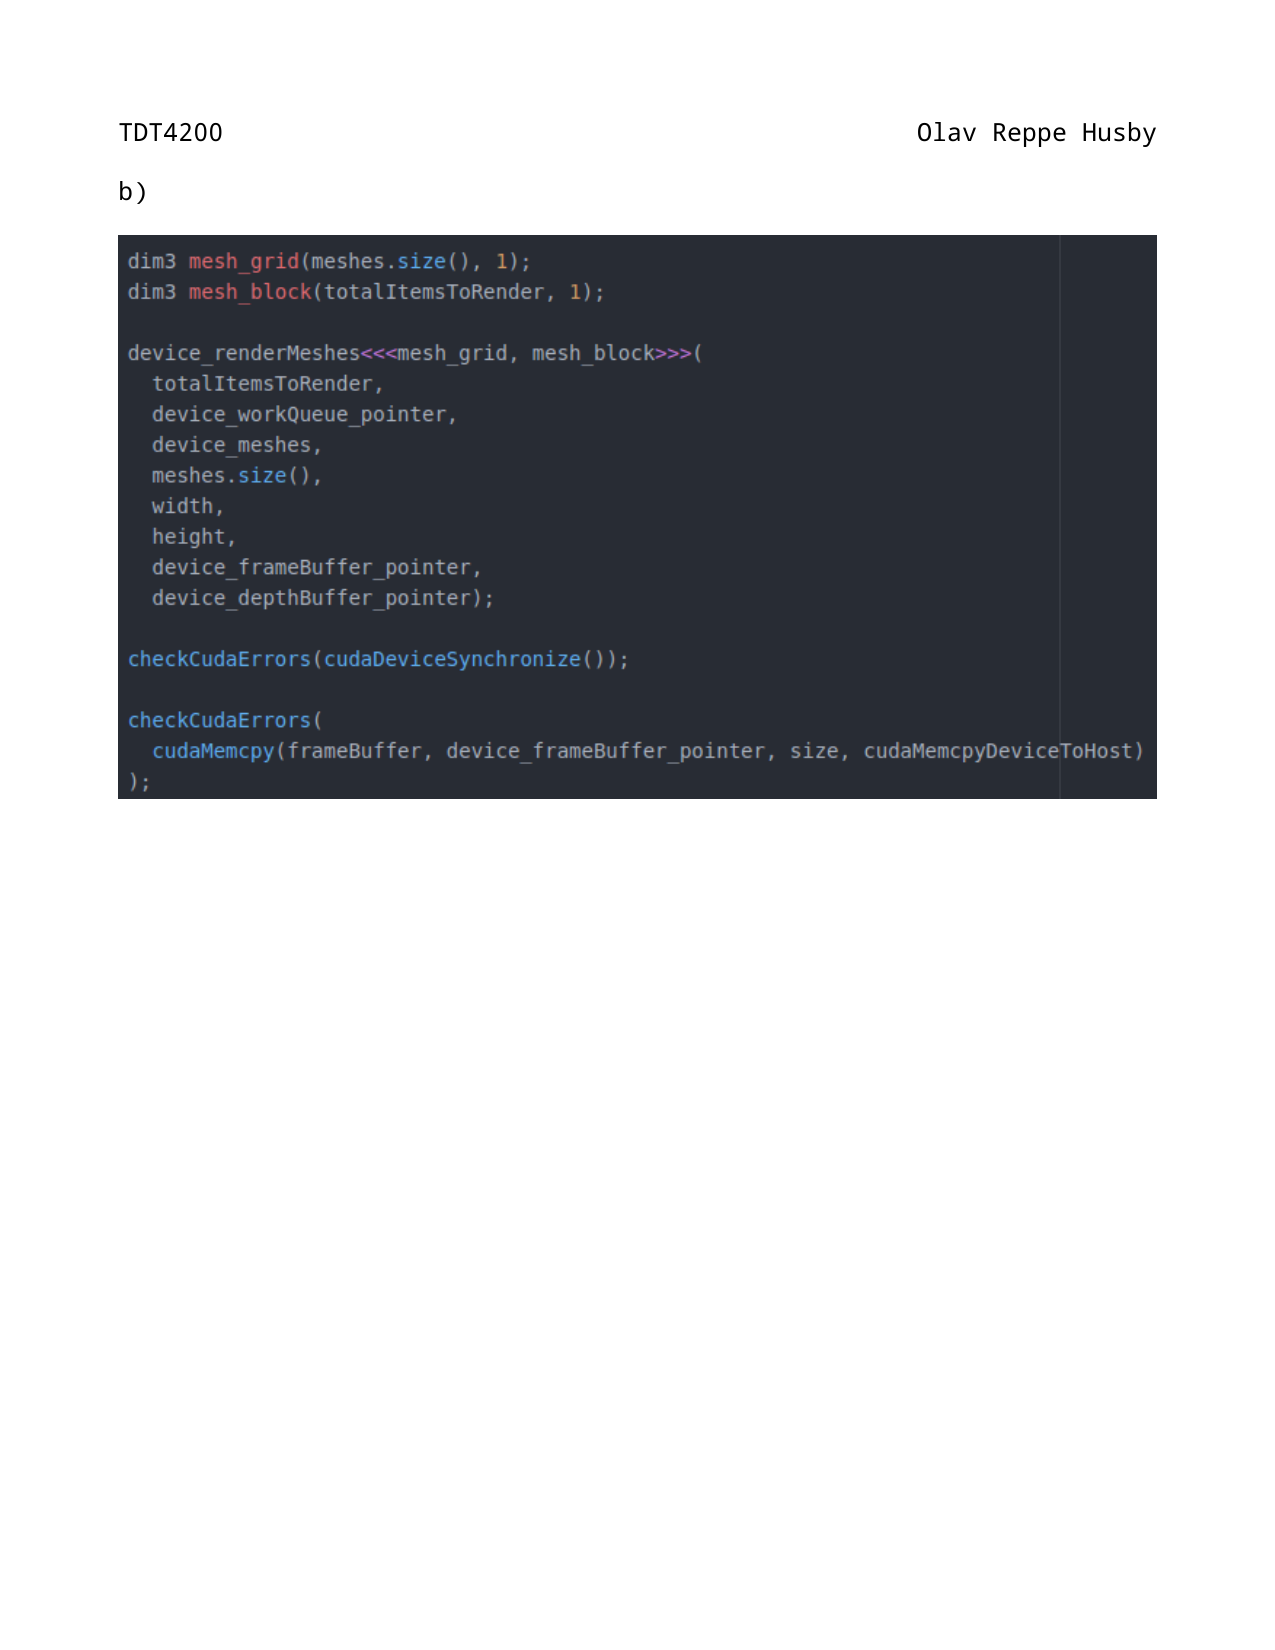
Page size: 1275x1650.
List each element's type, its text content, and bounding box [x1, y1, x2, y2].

text b) [118, 177, 1157, 206]
picture [118, 235, 1157, 799]
